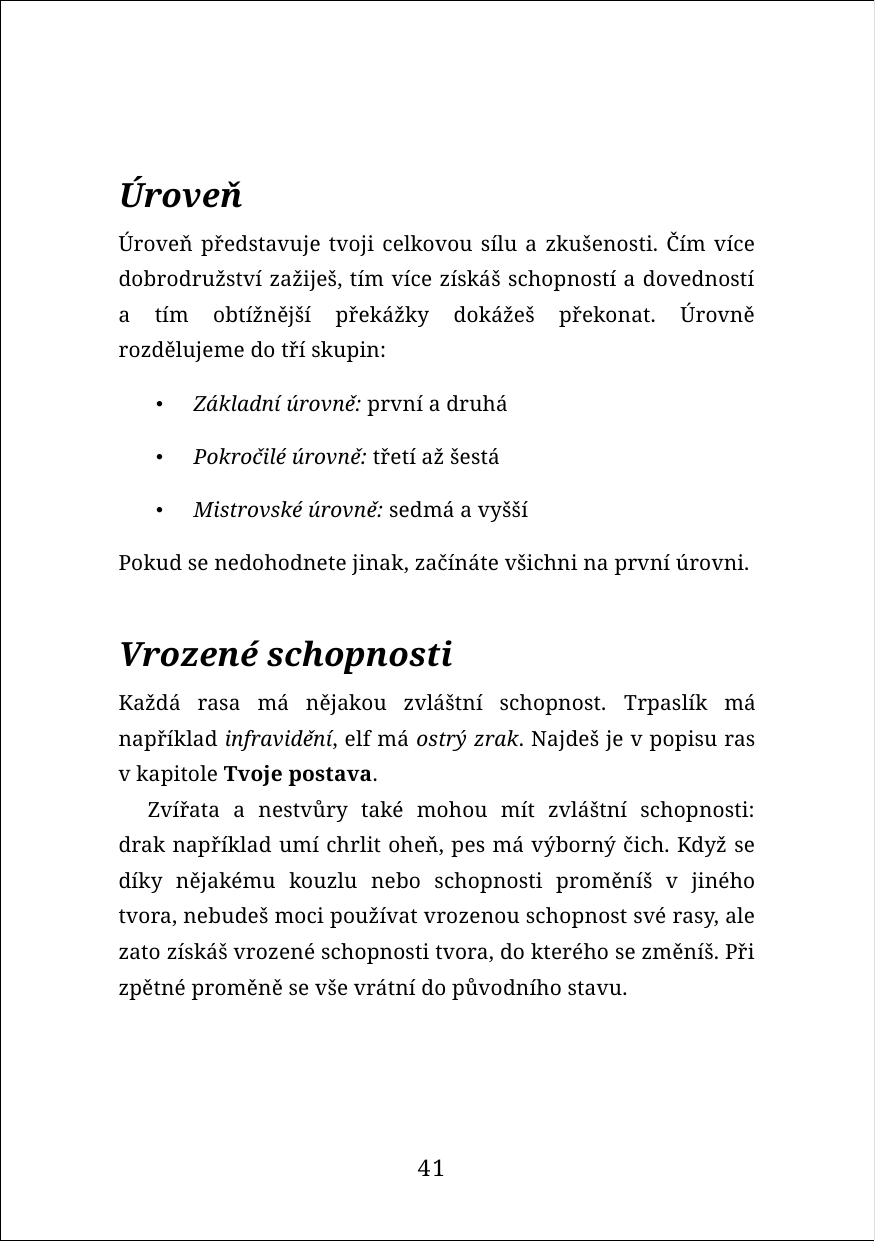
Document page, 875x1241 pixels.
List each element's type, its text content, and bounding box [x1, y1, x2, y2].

list Základní úrovně: první a druhá [156, 389, 756, 417]
text Každá rasa má nějakou zvláštní schopnost. Trpaslík má například infravidění, elf má ostrý zrak. Najdeš je v popisu ras v kapitole Tvoje postava. Zvířata a nestvůry také mohou mít zvláštní schopnosti: drak například umí chrlit oheň, pes má výborný čich. Když se díky nějakému kouzlu nebo schopnosti proměníš v jiného tvora, nebudeš moci používat vrozenou schopnost své rasy, ale zato získáš vrozené schopnosti tvora, do kterého se změníš. Při zpětné proměně se vše vrátní do původního stavu. [118, 688, 756, 1001]
text Úroveň představuje tvoji celkovou sílu a zkušenosti. Čím více dobrodružství zažiješ, tím více získáš schopností a dovedností a tím obtížnější překážky dokážeš překonat. Úrovně rozdělujeme do tří skupin: [118, 229, 756, 364]
list Pokročilé úrovně: třetí až šestá [156, 442, 756, 470]
subtitle Vrozené schopnosti [118, 631, 756, 677]
text Pokud se nedohodnete jinak, začínáte všichni na první úrovni. [118, 548, 756, 577]
list Mistrovské úrovně: sedmá a vyšší [156, 495, 756, 524]
subtitle Úroveň [118, 172, 756, 217]
